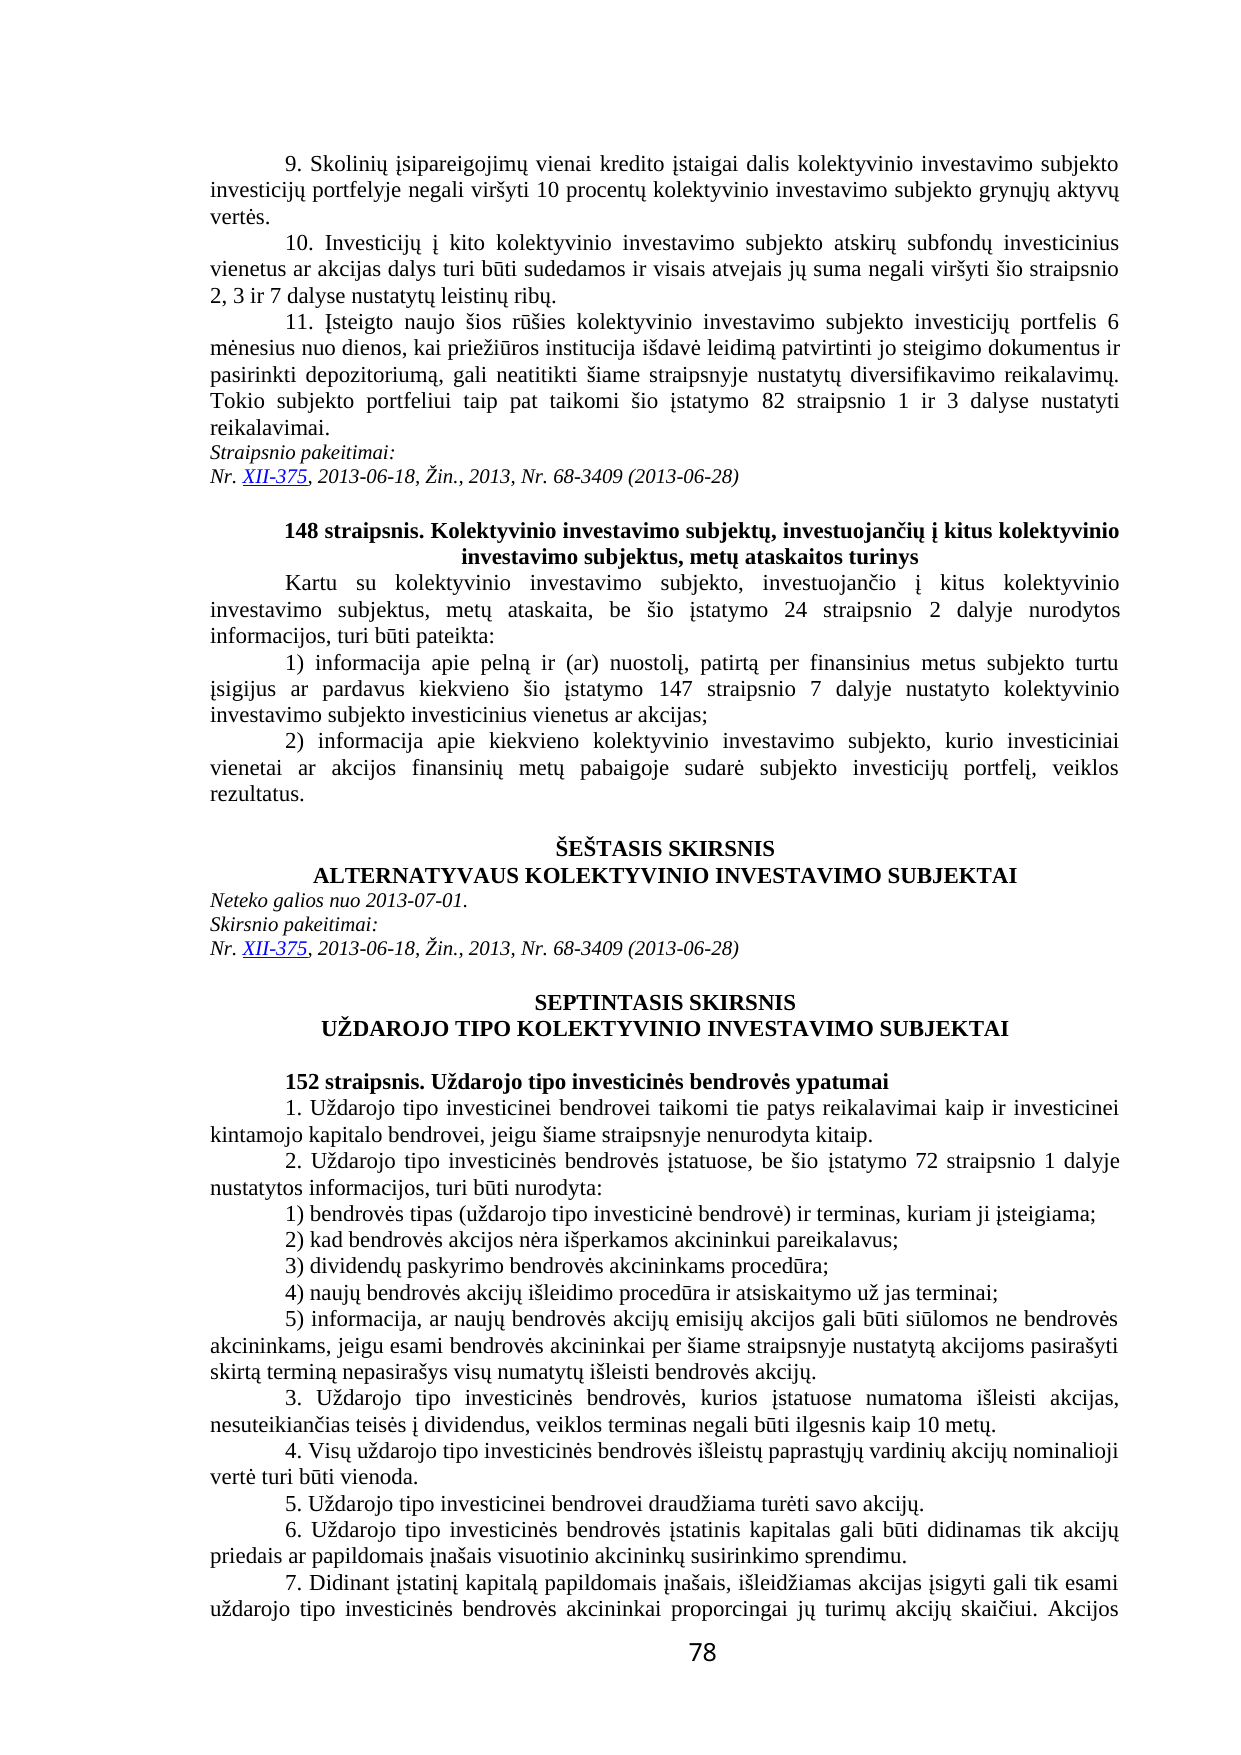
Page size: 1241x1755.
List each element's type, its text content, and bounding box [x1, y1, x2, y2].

text 6. Uždarojo tipo investicinės bendrovės įstatinis kapitalas gali būti didinamas tik akcijų priedais ar papildomais įnašais visuotinio akcininkų susirinkimo sprendimu. [210, 1516, 1120, 1569]
text 1) bendrovės tipas (uždarojo tipo investicinė bendrovė) ir terminas, kuriam ji įsteigiama; [210, 1200, 1120, 1226]
text 10. Investicijų į kito kolektyvinio investavimo subjekto atskirų subfondų investicinius vienetus ar akcijas dalys turi būti sudedamos ir visais atvejais jų suma negali viršyti šio straipsnio 2, 3 ir 7 dalyse nustatytų leistinų ribų. [210, 229, 1120, 308]
text 152 straipsnis. Uždarojo tipo investicinės bendrovės ypatumai [210, 1068, 1120, 1094]
text Nr. XII-375, 2013-06-18, Žin., 2013, Nr. 68-3409 (2013-06-28) [210, 464, 1120, 488]
text Kartu su kolektyvinio investavimo subjekto, investuojančio į kitus kolektyvinio investavimo subjektus, metų ataskaita, be šio įstatymo 24 straipsnio 2 dalyje nurodytos informacijos, turi būti pateikta: [210, 569, 1120, 648]
text 9. Skolinių įsipareigojimų vienai kredito įstaigai dalis kolektyvinio investavimo subjekto investicijų portfelyje negali viršyti 10 procentų kolektyvinio investavimo subjekto grynųjų aktyvų vertės. [210, 150, 1120, 229]
text 2) informacija apie kiekvieno kolektyvinio investavimo subjekto, kurio investiciniai vienetai ar akcijos finansinių metų pabaigoje sudarė subjekto investicijų portfelį, veiklos rezultatus. [210, 728, 1120, 807]
text Straipsnio pakeitimai: [210, 440, 1120, 464]
text 11. Įsteigto naujo šios rūšies kolektyvinio investavimo subjekto investicijų portfelis 6 mėnesius nuo dienos, kai priežiūros institucija išdavė leidimą patvirtinti jo steigimo dokumentus ir pasirinkti depozitoriumą, gali neatitikti šiame straipsnyje nustatytų diversifikavimo reikalavimų. Tokio subjekto portfeliui taip pat taikomi šio įstatymo 82 straipsnio 1 ir 3 dalyse nustatyti reikalavimai. [210, 308, 1120, 440]
text Nr. XII-375, 2013-06-18, Žin., 2013, Nr. 68-3409 (2013-06-28) [210, 936, 1120, 960]
text 2. Uždarojo tipo investicinės bendrovės įstatuose, be šio įstatymo 72 straipsnio 1 dalyje nustatytos informacijos, turi būti nurodyta: [210, 1147, 1120, 1200]
text uždaroJO tipo kolektyvinio investavimo subjektai [210, 1015, 1120, 1042]
text 5. Uždarojo tipo investicinei bendrovei draudžiama turėti savo akcijų. [210, 1490, 1120, 1516]
text 3. Uždarojo tipo investicinės bendrovės, kurios įstatuose numatoma išleisti akcijas, nesuteikiančias teisės į dividendus, veiklos terminas negali būti ilgesnis kaip 10 metų. [210, 1384, 1120, 1437]
text 7. Didinant įstatinį kapitalą papildomais įnašais, išleidžiamas akcijas įsigyti gali tik esami uždarojo tipo investicinės bendrovės akcininkai proporcingai jų turimų akcijų skaičiui. Akcijos [210, 1569, 1120, 1622]
text ALTERNATYVAUS KOLEKTYVINIO INVESTAVIMO SUBJEKTAI [210, 862, 1120, 888]
text 3) dividendų paskyrimo bendrovės akcininkams procedūra; [210, 1253, 1120, 1279]
text 5) informacija, ar naujų bendrovės akcijų emisijų akcijos gali būti siūlomos ne bendrovės akcininkams, jeigu esami bendrovės akcininkai per šiame straipsnyje nustatytą akcijoms pasirašyti skirtą terminą nepasirašys visų numatytų išleisti bendrovės akcijų. [210, 1305, 1120, 1384]
text 4) naujų bendrovės akcijų išleidimo procedūra ir atsiskaitymo už jas terminai; [210, 1279, 1120, 1305]
text 4. Visų uždarojo tipo investicinės bendrovės išleistų paprastųjų vardinių akcijų nominalioji vertė turi būti vienoda. [210, 1437, 1120, 1490]
text 1. Uždarojo tipo investicinei bendrovei taikomi tie patys reikalavimai kaip ir investicinei kintamojo kapitalo bendrovei, jeigu šiame straipsnyje nenurodyta kitaip. [210, 1094, 1120, 1147]
text 1) informacija apie pelną ir (ar) nuostolį, patirtą per finansinius metus subjekto turtu įsigijus ar pardavus kiekvieno šio įstatymo 147 straipsnio 7 dalyje nustatyto kolektyvinio investavimo subjekto investicinius vienetus ar akcijas; [210, 648, 1120, 728]
text ŠEŠTASIS SKIRSNIS [210, 835, 1120, 862]
text SEPTINTASIS SKIRSNIS [210, 989, 1120, 1015]
text Skirsnio pakeitimai: [210, 912, 1120, 936]
text Neteko galios nuo 2013-07-01. [210, 888, 1120, 912]
text 2) kad bendrovės akcijos nėra išperkamos akcininkui pareikalavus; [210, 1226, 1120, 1253]
text 148 straipsnis. Kolektyvinio investavimo subjektų, investuojančių į kitus kolektyvinio investavimo subjektus, metų ataskaitos turinys [284, 517, 1120, 569]
